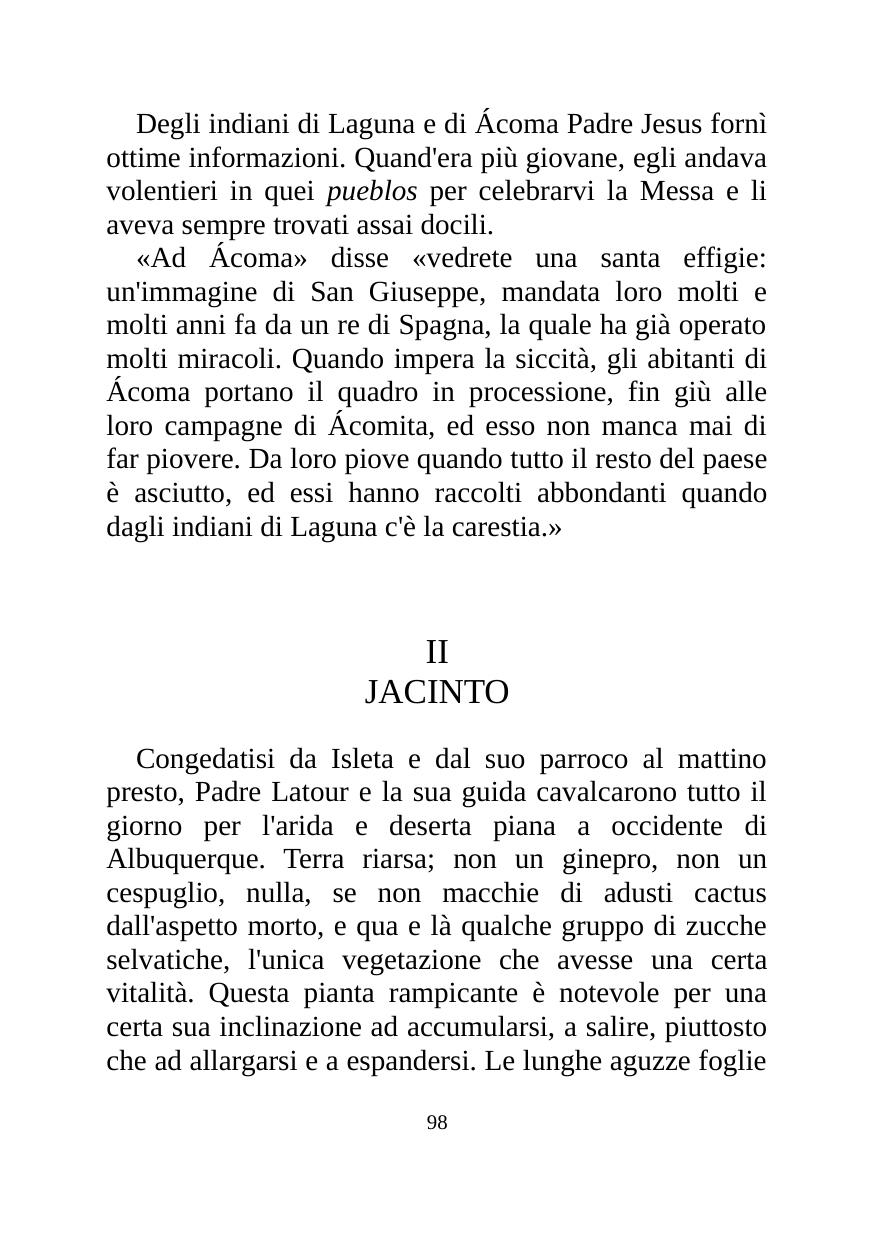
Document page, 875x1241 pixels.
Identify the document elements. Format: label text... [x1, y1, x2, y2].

subtitle II JACINTO [106, 631, 768, 711]
text Congedatisi da Isleta e dal suo parroco al mattino presto, Padre Latour e la sua guida cavalcarono tutto il giorno per l'arida e deserta piana a occidente di Albuquerque. Terra riarsa; non un ginepro, non un cespuglio, nulla, se non macchie di adusti cactus dall'aspetto morto, e qua e là qualche gruppo di zucche selvatiche, l'unica vegetazione che avesse una certa vitalità. Questa pianta rampicante è notevole per una certa sua inclinazione ad accumularsi, a salire, piuttosto che ad allargarsi e a espandersi. Le lunghe aguzze foglie [106, 741, 768, 1076]
text «Ad Ácoma» disse «vedrete una santa effigie: un'immagine di San Giuseppe, mandata loro molti e molti anni fa da un re di Spagna, la quale ha già operato molti miracoli. Quando impera la siccità, gli abitanti di Ácoma portano il quadro in processione, fin giù alle loro campagne di Ácomita, ed esso non manca mai di far piovere. Da loro piove quando tutto il resto del paese è asciutto, ed essi hanno raccolti abbondanti quando dagli indiani di Laguna c'è la carestia.» [106, 240, 768, 542]
text Degli indiani di Laguna e di Ácoma Padre Jesus fornì ottime informazioni. Quand'era più giovane, egli andava volentieri in quei pueblos per celebrarvi la Messa e li aveva sempre trovati assai docili. [106, 106, 768, 240]
